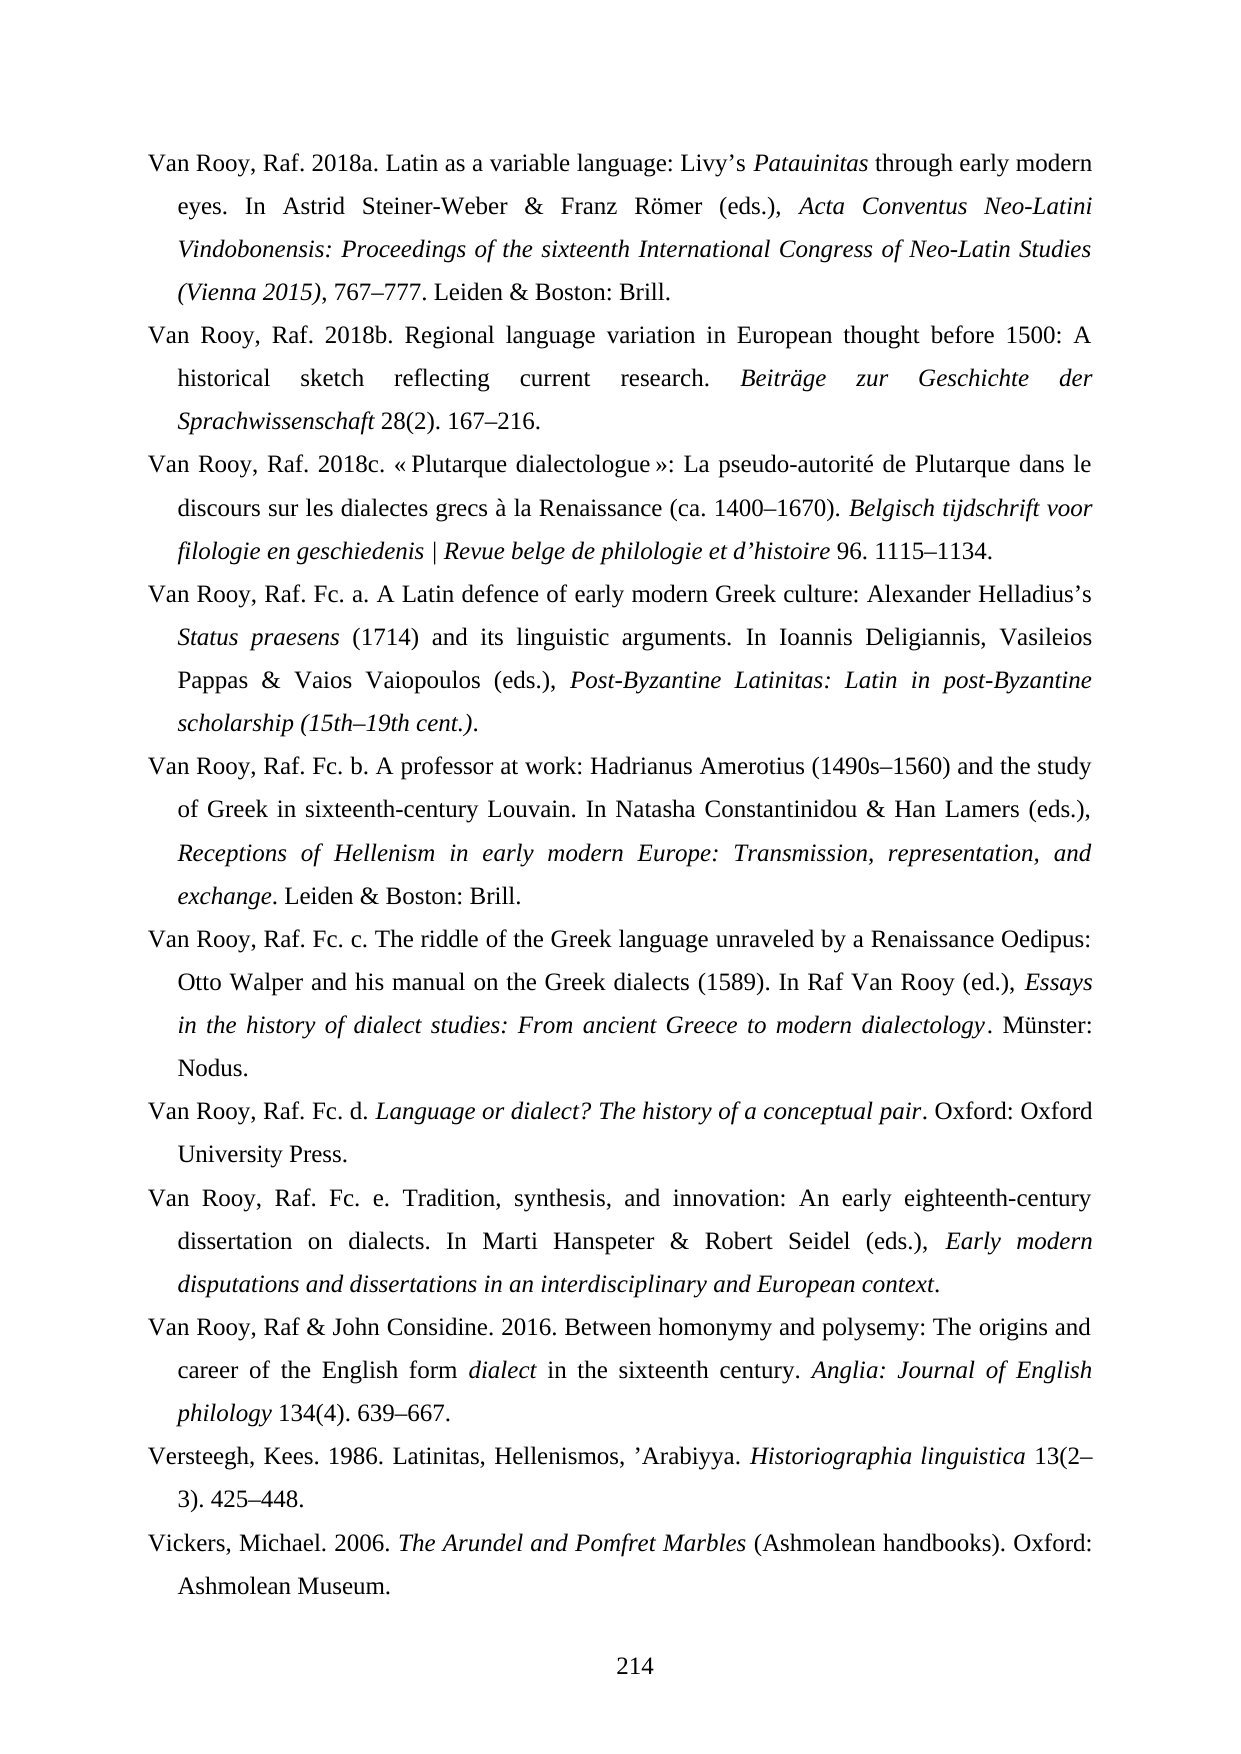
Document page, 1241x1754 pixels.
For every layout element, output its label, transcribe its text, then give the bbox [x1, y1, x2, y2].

text Van Rooy, Raf. Fc. a. A Latin defence of early modern Greek culture: Alexander Helladius’s Status praesens (1714) and its linguistic arguments. In Ioannis Deligiannis, Vasileios Pappas & Vaios Vaiopoulos (eds.), Post-Byzantine Latinitas: Latin in post-Byzantine scholarship (15th–19th cent.). [148, 579, 1093, 737]
text Vickers, Michael. 2006. The Arundel and Pomfret Marbles (Ashmolean handbooks). Oxford: Ashmolean Museum. [148, 1528, 1093, 1599]
text Van Rooy, Raf. 2018c. « Plutarque dialectologue »: La pseudo-autorité de Plutarque dans le discours sur les dialectes grecs à la Renaissance (ca. 1400–1670). Belgisch tijdschrift voor filologie en geschiedenis | Revue belge de philologie et d’histoire 96. 1115–1134. [148, 449, 1093, 564]
text Van Rooy, Raf. Fc. d. Language or dialect? The history of a conceptual pair. Oxford: Oxford University Press. [148, 1096, 1093, 1168]
text Van Rooy, Raf. Fc. e. Tradition, synthesis, and innovation: An early eighteenth-century dissertation on dialects. In Marti Hanspeter & Robert Seidel (eds.), Early modern disputations and dissertations in an interdisciplinary and European context. [148, 1183, 1093, 1298]
text Van Rooy, Raf. Fc. c. The riddle of the Greek language unraveled by a Renaissance Oedipus: Otto Walper and his manual on the Greek dialects (1589). In Raf Van Rooy (ed.), Essays in the history of dialect studies: From ancient Greece to modern dialectology. Münster: Nodus. [148, 924, 1093, 1082]
text Van Rooy, Raf & John Considine. 2016. Between homonymy and polysemy: The origins and career of the English form dialect in the sixteenth century. Anglia: Journal of English philology 134(4). 639–667. [148, 1312, 1093, 1427]
text Van Rooy, Raf. Fc. b. A professor at work: Hadrianus Amerotius (1490s–1560) and the study of Greek in sixteenth-century Louvain. In Natasha Constantinidou & Han Lamers (eds.), Receptions of Hellenism in early modern Europe: Transmission, representation, and exchange. Leiden & Boston: Brill. [148, 751, 1093, 909]
text Versteegh, Kees. 1986. Latinitas, Hellenismos, ’Arabiyya. Historiographia linguistica 13(2–3). 425–448. [148, 1441, 1093, 1513]
text Van Rooy, Raf. 2018a. Latin as a variable language: Livy’s Patauinitas through early modern eyes. In Astrid Steiner-Weber & Franz Römer (eds.), Acta Conventus Neo-Latini Vindobonensis: Proceedings of the sixteenth International Congress of Neo-Latin Studies (Vienna 2015), 767–777. Leiden & Boston: Brill. [148, 148, 1093, 306]
text Van Rooy, Raf. 2018b. Regional language variation in European thought before 1500: A historical sketch reflecting current research. Beiträge zur Geschichte der Sprachwissenschaft 28(2). 167–216. [148, 320, 1093, 435]
